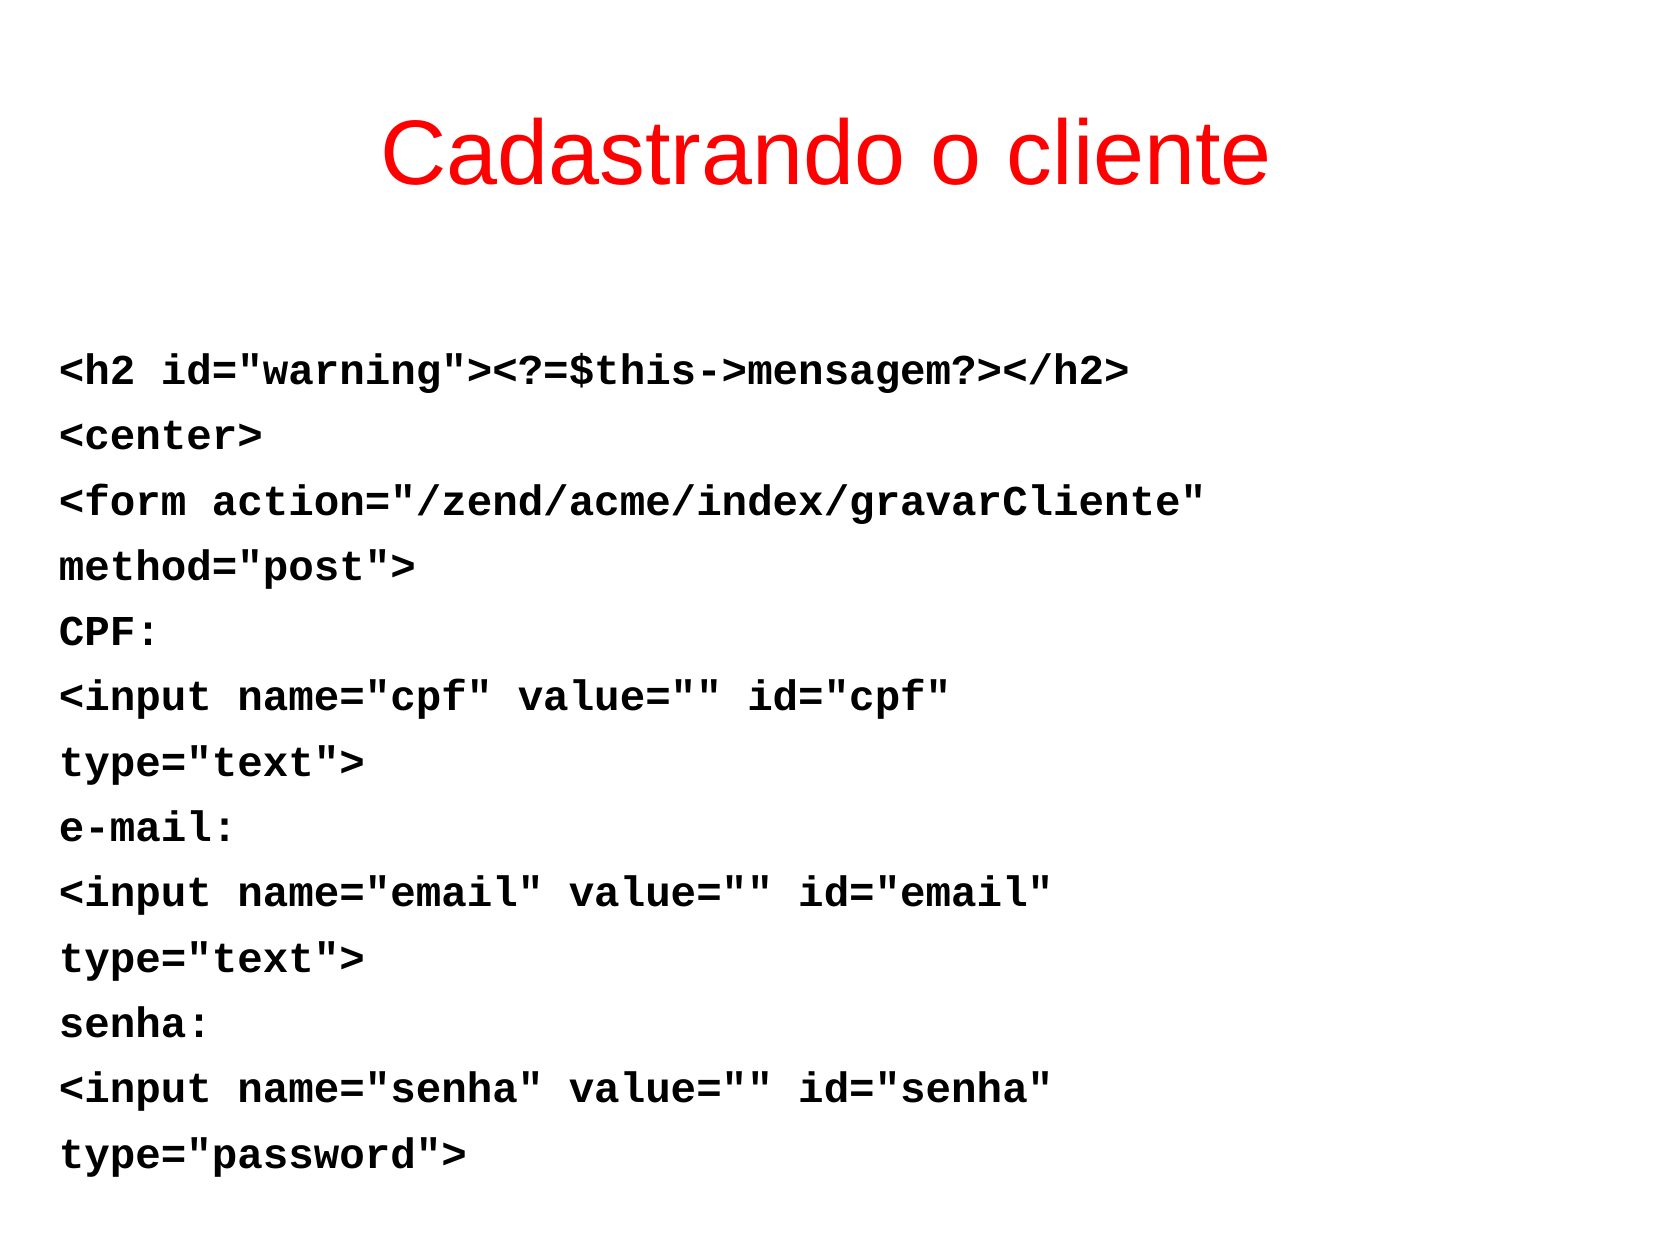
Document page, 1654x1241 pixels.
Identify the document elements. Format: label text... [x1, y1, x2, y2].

list <h2 id="warning"><?=$this->mensagem?></h2> <center> <form action="/zend/acme/index/gravarCliente" method="post"> CPF: <input name="cpf" value="" id="cpf" type="text"> e-mail: <input name="email" value="" id="email" type="text"> senha: <input name="senha" value="" id="senha" type="password"> [59, 283, 1607, 1182]
title Cadastrando o cliente [82, 49, 1571, 257]
